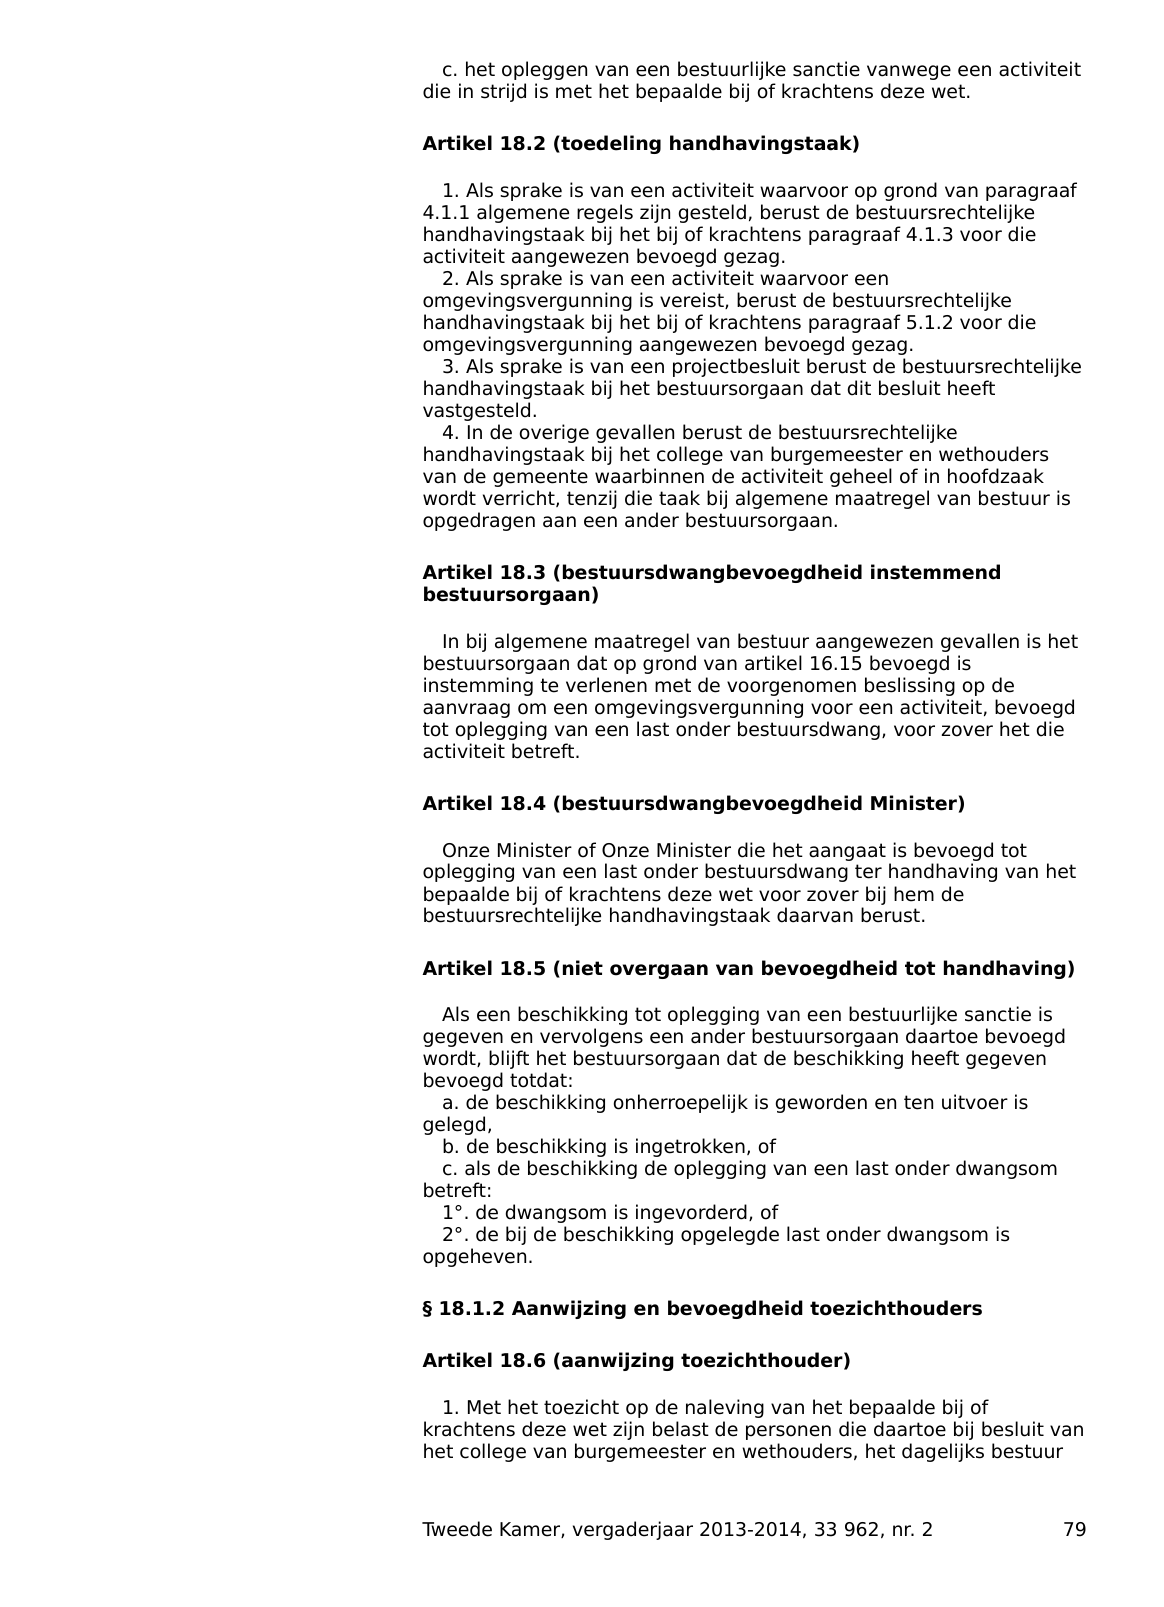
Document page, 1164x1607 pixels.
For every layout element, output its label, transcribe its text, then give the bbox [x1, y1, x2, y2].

subtitle § 18.1.2 Aanwijzing en bevoegdheid toezichthouders [422, 1298, 1087, 1320]
text 1°. de dwangsom is ingevorderd, of [422, 1202, 1087, 1224]
text 2°. de bij de beschikking opgelegde last onder dwangsom is opgeheven. [422, 1224, 1087, 1268]
text Onze Minister of Onze Minister die het aangaat is bevoegd tot oplegging van een last onder bestuursdwang ter handhaving van het bepaalde bij of krachtens deze wet voor zover bij hem de bestuursrechtelijke handhavingstaak daarvan berust. [422, 839, 1087, 927]
text 2. Als sprake is van een activiteit waarvoor een omgevingsvergunning is vereist, berust de bestuursrechtelijke handhavingstaak bij het bij of krachtens paragraaf 5.1.2 voor die omgevingsvergunning aangewezen bevoegd gezag. [422, 268, 1087, 356]
text 1. Als sprake is van een activiteit waarvoor op grond van paragraaf 4.1.1 algemene regels zijn gesteld, berust de bestuursrechtelijke handhavingstaak bij het bij of krachtens paragraaf 4.1.3 voor die activiteit aangewezen bevoegd gezag. [422, 180, 1087, 268]
text c. het opleggen van een bestuurlijke sanctie vanwege een activiteit die in strijd is met het bepaalde bij of krachtens deze wet. [422, 59, 1087, 103]
text In bij algemene maatregel van bestuur aangewezen gevallen is het bestuursorgaan dat op grond van artikel 16.15 bevoegd is instemming te verlenen met de voorgenomen beslissing op de aanvraag om een omgevingsvergunning voor een activiteit, bevoegd tot oplegging van een last onder bestuursdwang, voor zover het die activiteit betreft. [422, 631, 1087, 762]
text 3. Als sprake is van een projectbesluit berust de bestuursrechtelijke handhavingstaak bij het bestuursorgaan dat dit besluit heeft vastgesteld. [422, 356, 1087, 422]
subtitle Artikel 18.4 (bestuursdwangbevoegdheid Minister) [422, 792, 1087, 814]
subtitle Artikel 18.3 (bestuursdwangbevoegdheid instemmend bestuursorgaan) [422, 562, 1087, 606]
subtitle Artikel 18.5 (niet overgaan van bevoegdheid tot handhaving) [422, 957, 1087, 979]
text b. de beschikking is ingetrokken, of [422, 1136, 1087, 1158]
text a. de beschikking onherroepelijk is geworden en ten uitvoer is gelegd, [422, 1092, 1087, 1136]
text 1. Met het toezicht op de naleving van het bepaalde bij of krachtens deze wet zijn belast de personen die daartoe bij besluit van het college van burgemeester en wethouders, het dagelijks bestuur [422, 1397, 1087, 1463]
subtitle Artikel 18.2 (toedeling handhavingstaak) [422, 133, 1087, 155]
subtitle Artikel 18.6 (aanwijzing toezichthouder) [422, 1350, 1087, 1372]
text c. als de beschikking de oplegging van een last onder dwangsom betreft: [422, 1158, 1087, 1202]
text Als een beschikking tot oplegging van een bestuurlijke sanctie is gegeven en vervolgens een ander bestuursorgaan daartoe bevoegd wordt, blijft het bestuursorgaan dat de beschikking heeft gegeven bevoegd totdat: [422, 1004, 1087, 1092]
text 4. In de overige gevallen berust de bestuursrechtelijke handhavingstaak bij het college van burgemeester en wethouders van de gemeente waarbinnen de activiteit geheel of in hoofdzaak wordt verricht, tenzij die taak bij algemene maatregel van bestuur is opgedragen aan een ander bestuursorgaan. [422, 422, 1087, 532]
